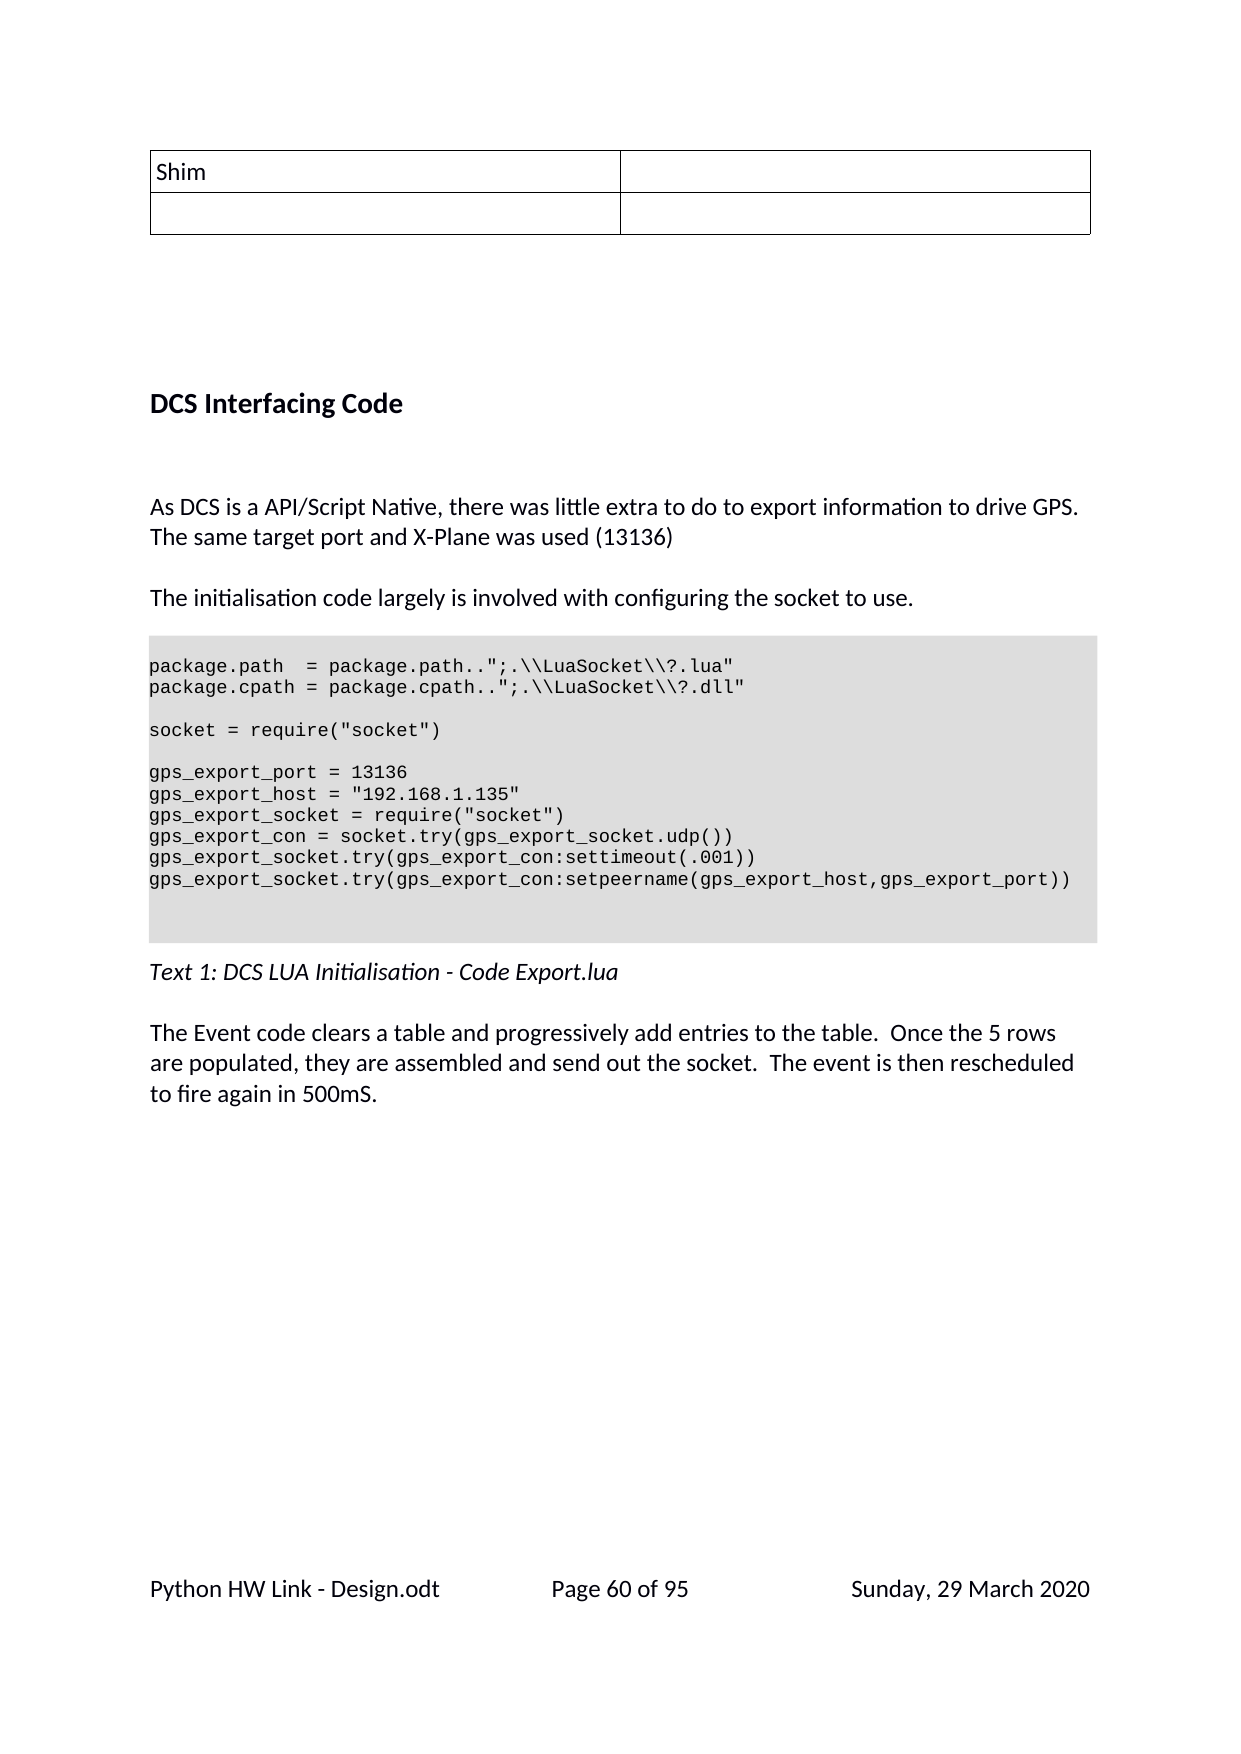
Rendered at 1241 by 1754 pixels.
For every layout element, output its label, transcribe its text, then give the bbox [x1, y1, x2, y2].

text Text 1: DCS LUA Initialisation - Code Export.lua [149, 944, 1097, 986]
text As DCS is a API/Script Native, there was little extra to do to export information to drive GPS. The same target port and X-Plane was used (13136) [150, 491, 1090, 552]
table_cell [621, 193, 1090, 234]
subtitle DCS Interfacing Code [150, 386, 1090, 421]
table_cell [621, 151, 1090, 192]
table_cell Shim [151, 151, 620, 192]
text The initialisation code largely is involved with configuring the socket to use. [150, 582, 1090, 613]
table_cell [151, 193, 620, 234]
text The Event code clears a table and progressively add entries to the table. Once the 5 rows are populated, they are assembled and send out the socket. The event is then rescheduled to fire again in 500mS. [150, 1017, 1090, 1108]
